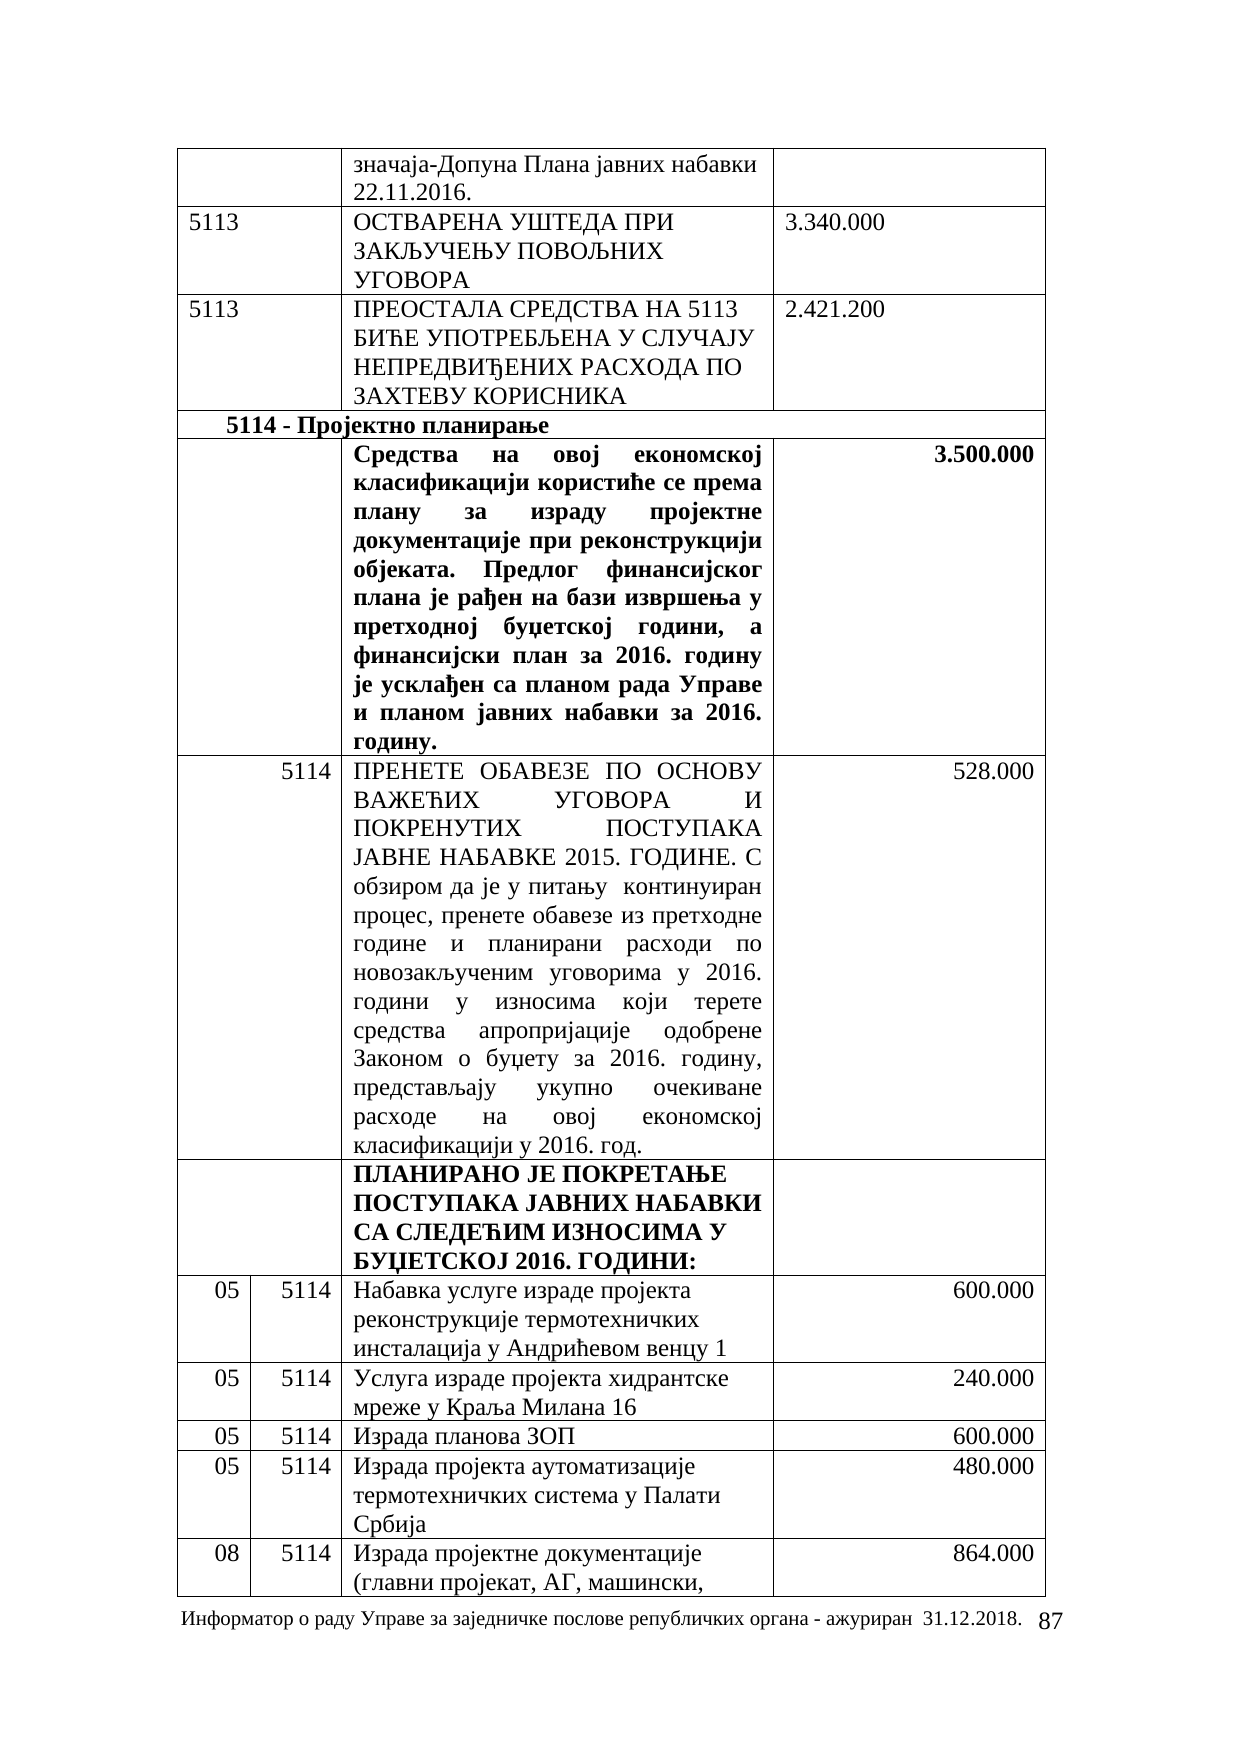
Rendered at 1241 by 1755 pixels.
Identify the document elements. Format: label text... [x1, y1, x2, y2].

table_cell 5114 [251, 1276, 341, 1362]
table_cell 528.000 [774, 756, 1045, 1158]
table_cell [774, 1160, 1045, 1274]
table_cell Услуга израде пројекта хидрантске мреже у Краља Милана 16 [342, 1363, 773, 1420]
table_cell [178, 1160, 341, 1274]
table_cell 240.000 [774, 1363, 1045, 1420]
table_cell 600.000 [774, 1276, 1045, 1362]
table_cell 480.000 [774, 1451, 1045, 1537]
table_cell 2.421.200 [774, 295, 1045, 409]
table_cell 5114 [251, 1421, 341, 1450]
table_cell 5114 - Пројектно планирање [178, 411, 1045, 438]
table_cell [774, 149, 1045, 206]
table_cell Набавка услуге израде пројекта реконструкције термотехничких инсталација у Андрићевом венцу 1 [342, 1276, 773, 1362]
table_cell Израда пројекта аутоматизације термотехничких система у Палати Србија [342, 1451, 773, 1537]
table_cell Средства на овој економској класификацији користиће се према плану за израду пројектне документације при реконструкцији објеката. Предлог финансијског плана је рађен на бази извршења у претходној буџетској години, а финансијски план за 2016. годину је усклађен са планом рада Управе и планом јавних набавки за 2016. годину. [342, 439, 773, 755]
table_cell 08 [178, 1539, 250, 1596]
table_cell [178, 149, 341, 206]
table_cell 864.000 [774, 1539, 1045, 1596]
table_cell 5114 [178, 756, 341, 1158]
table_cell 600.000 [774, 1421, 1045, 1450]
table_cell 05 [178, 1363, 250, 1420]
table_cell значаја-Допуна Плана јавних набавки 22.11.2016. [342, 149, 773, 206]
table_cell 5114 [251, 1363, 341, 1420]
table_cell [178, 439, 341, 755]
table_cell 3.340.000 [774, 207, 1045, 293]
table_cell 5113 [178, 207, 341, 293]
table_cell Израда пројектне документације (главни пројекат, АГ, машински, [342, 1539, 773, 1596]
table_cell 5114 [251, 1539, 341, 1596]
table_cell 5114 [251, 1451, 341, 1537]
table_cell ПЛАНИРАНО ЈЕ ПОКРЕТАЊЕ ПОСТУПАКА ЈАВНИХ НАБАВКИ СА СЛЕДЕЋИМ ИЗНОСИМА У БУЏЕТСКОЈ 2016. ГОДИНИ: [342, 1160, 773, 1274]
table_cell ОСТВАРЕНА УШТЕДА ПРИ ЗАКЉУЧЕЊУ ПОВОЉНИХ УГОВОРА [342, 207, 773, 293]
table_cell 05 [178, 1276, 250, 1362]
table_cell 5113 [178, 295, 341, 409]
table_cell ПРЕНЕТЕ ОБАВЕЗЕ ПО ОСНОВУ ВАЖЕЋИХ УГОВОРА И ПОКРЕНУТИХ ПОСТУПАКА ЈАВНЕ НАБАВКЕ 2015. ГОДИНЕ. С обзиром да је у питању континуиран процес, пренете обавезе из претходне године и планирани расходи по новозакљученим уговорима у 2016. години у износима који терете средства апропријације одобрене Законом о буџету за 2016. годину, представљају укупно очекиване расходе на овој економској класификацији у 2016. год. [342, 756, 773, 1158]
table_cell 3.500.000 [774, 439, 1045, 755]
table_cell ПРЕОСТАЛА СРЕДСТВА НА 5113 БИЋЕ УПОТРЕБЉЕНА У СЛУЧАЈУ НЕПРЕДВИЂЕНИХ РАСХОДА ПО ЗАХТЕВУ КОРИСНИКА [342, 295, 773, 409]
table_cell Израда планова ЗОП [342, 1421, 773, 1450]
table_cell 05 [178, 1421, 250, 1450]
table_cell 05 [178, 1451, 250, 1537]
